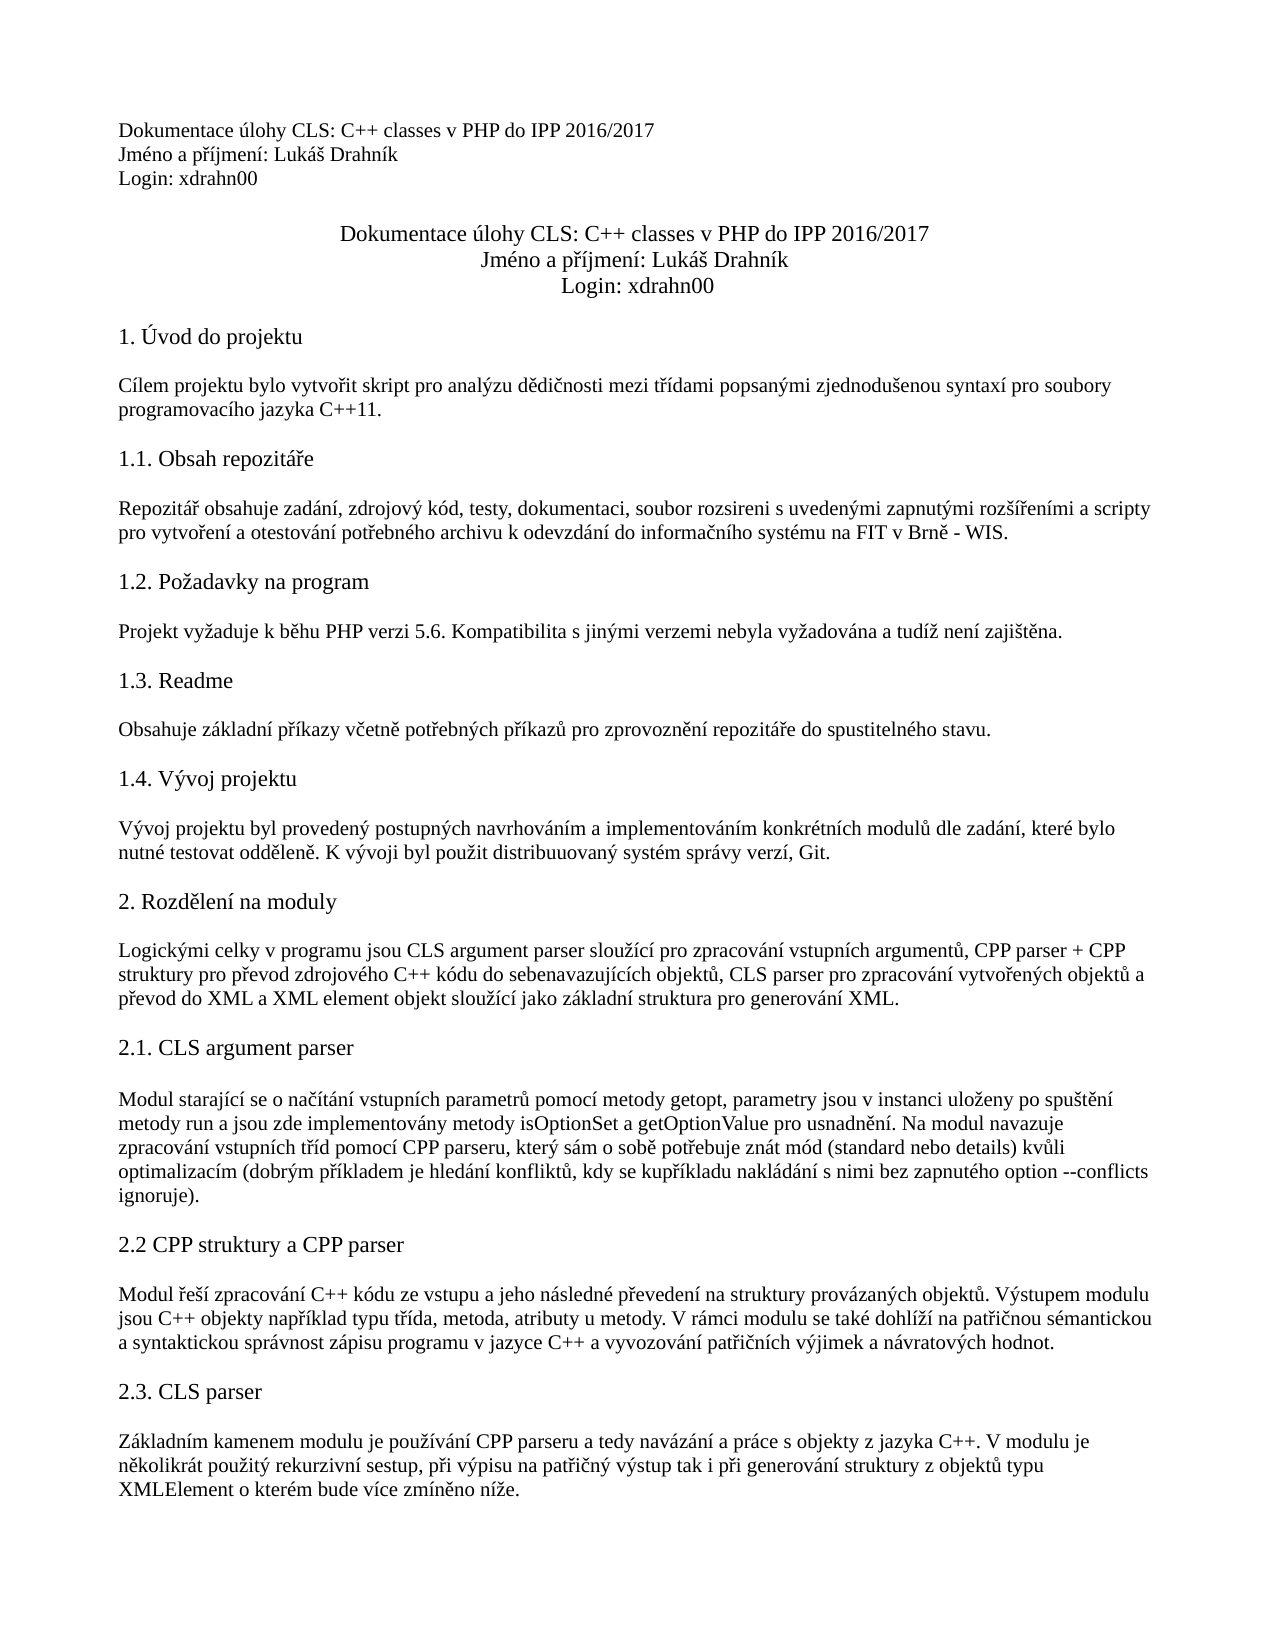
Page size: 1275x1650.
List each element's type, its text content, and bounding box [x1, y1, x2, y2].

text Repozitář obsahuje zadání, zdrojový kód, testy, dokumentaci, soubor rozsireni s uvedenými zapnutými rozšířeními a scripty pro vytvoření a otestování potřebného archivu k odevzdání do informačního systému na FIT v Brně - WIS. [118, 496, 1157, 544]
text Login: xdrahn00 [118, 272, 1157, 299]
text Logickými celky v programu jsou CLS argument parser sloužící pro zpracování vstupních argumentů, CPP parser + CPP struktury pro převod zdrojového C++ kódu do sebenavazujících objektů, CLS parser pro zpracování vytvořených objektů a převod do XML a XML element objekt sloužící jako základní struktura pro generování XML. [118, 938, 1157, 1010]
text Projekt vyžaduje k běhu PHP verzi 5.6. Kompatibilita s jinými verzemi nebyla vyžadována a tudíž není zajištěna. [118, 618, 1157, 643]
text 2.2 CPP struktury a CPP parser [118, 1232, 1157, 1258]
text Vývoj projektu byl provedený postupných navrhováním a implementováním konkrétních modulů dle zadání, které bylo nutné testovat odděleně. K vývoji byl použit distribuuovaný systém správy verzí, Git. [118, 816, 1157, 864]
text Modul starající se o načítání vstupních parametrů pomocí metody getopt, parametry jsou v instanci uloženy po spuštění metody run a jsou zde implementovány metody isOptionSet a getOptionValue pro usnadnění. Na modul navazuje zpracování vstupních tříd pomocí CPP parseru, který sám o sobě potřebuje znát mód (standard nebo details) kvůli optimalizacím (dobrým příkladem je hledání konfliktů, kdy se kupříkladu nakládání s nimi bez zapnutého option --conflicts ignoruje). [118, 1087, 1157, 1207]
text 1.2. Požadavky na program [118, 568, 1157, 594]
text 2. Rozdělení na moduly [118, 888, 1157, 914]
text Dokumentace úlohy CLS: C++ classes v PHP do IPP 2016/2017 [118, 220, 1157, 246]
text Základním kamenem modulu je používání CPP parseru a tedy navázání a práce s objekty z jazyka C++. V modulu je několikrát použitý rekurzivní sestup, při výpisu na patřičný výstup tak i při generování struktury z objektů typu XMLElement o kterém bude více zmíněno níže. [118, 1429, 1157, 1501]
text 2.1. CLS argument parser [118, 1034, 1157, 1061]
text Modul řeší zpracování C++ kódu ze vstupu a jeho následné převedení na struktury provázaných objektů. Výstupem modulu jsou C++ objekty například typu třída, metoda, atributy u metody. V rámci modulu se také dohlíží na patřičnou sémantickou a syntaktickou správnost zápisu programu v jazyce C++ a vyvozování patřičních výjimek a návratových hodnot. [118, 1282, 1157, 1354]
text 1.3. Readme [118, 667, 1157, 693]
text 2.3. CLS parser [118, 1378, 1157, 1404]
text Obsahuje základní příkazy včetně potřebných příkazů pro zprovoznění repozitáře do spustitelného stavu. [118, 717, 1157, 741]
text Jméno a příjmení: Lukáš Drahník [118, 246, 1157, 272]
text 1.1. Obsah repozitáře [118, 446, 1157, 472]
text Cílem projektu bylo vytvořit skript pro analýzu dědičnosti mezi třídami popsanými zjednodušenou syntaxí pro soubory programovacího jazyka C++11. [118, 373, 1157, 421]
text 1. Úvod do projektu [118, 323, 1157, 349]
text 1.4. Vývoj projektu [118, 765, 1157, 792]
